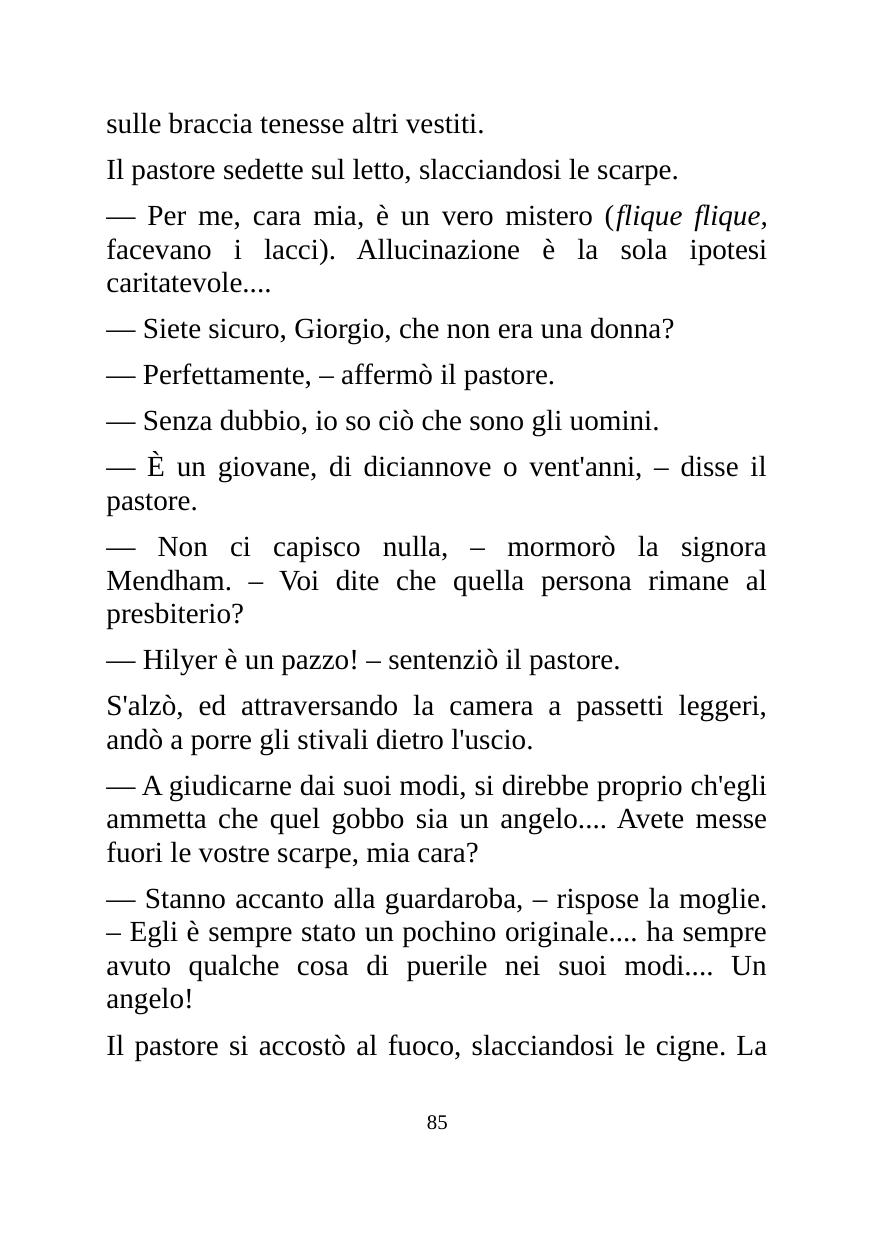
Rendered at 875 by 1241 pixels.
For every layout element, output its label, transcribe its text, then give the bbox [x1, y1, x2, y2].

text sulle braccia tenesse altri vestiti. [106, 106, 768, 140]
text — Hilyer è un pazzo! – sentenziò il pastore. [106, 642, 768, 676]
text — Senza dubbio, io so ciò che sono gli uomini. [106, 403, 768, 437]
text — È un giovane, di diciannove o vent'anni, – disse il pastore. [106, 449, 768, 517]
text — Non ci capisco nulla, – mormorò la signora Mendham. – Voi dite che quella persona rimane al presbiterio? [106, 529, 768, 630]
text S'alzò, ed attraversando la camera a passetti leggeri, andò a porre gli stivali dietro l'uscio. [106, 688, 768, 755]
text Il pastore sedette sul letto, slacciandosi le scarpe. [106, 152, 768, 186]
text — Perfettamente, – affermò il pastore. [106, 357, 768, 391]
text — Stanno accanto alla guardaroba, – rispose la moglie. – Egli è sempre stato un pochino originale.... ha sempre avuto qualche cosa di puerile nei suoi modi.... Un angelo! [106, 881, 768, 1015]
text — Per me, cara mia, è un vero mistero (flique flique, facevano i lacci). Allucinazione è la sola ipotesi caritatevole.... [106, 198, 768, 299]
text — A giudicarne dai suoi modi, si direbbe proprio ch'egli ammetta che quel gobbo sia un angelo.... Avete messe fuori le vostre scarpe, mia cara? [106, 768, 768, 868]
text Il pastore si accostò al fuoco, slacciandosi le cigne. La [106, 1028, 768, 1061]
text — Siete sicuro, Giorgio, che non era una donna? [106, 311, 768, 345]
